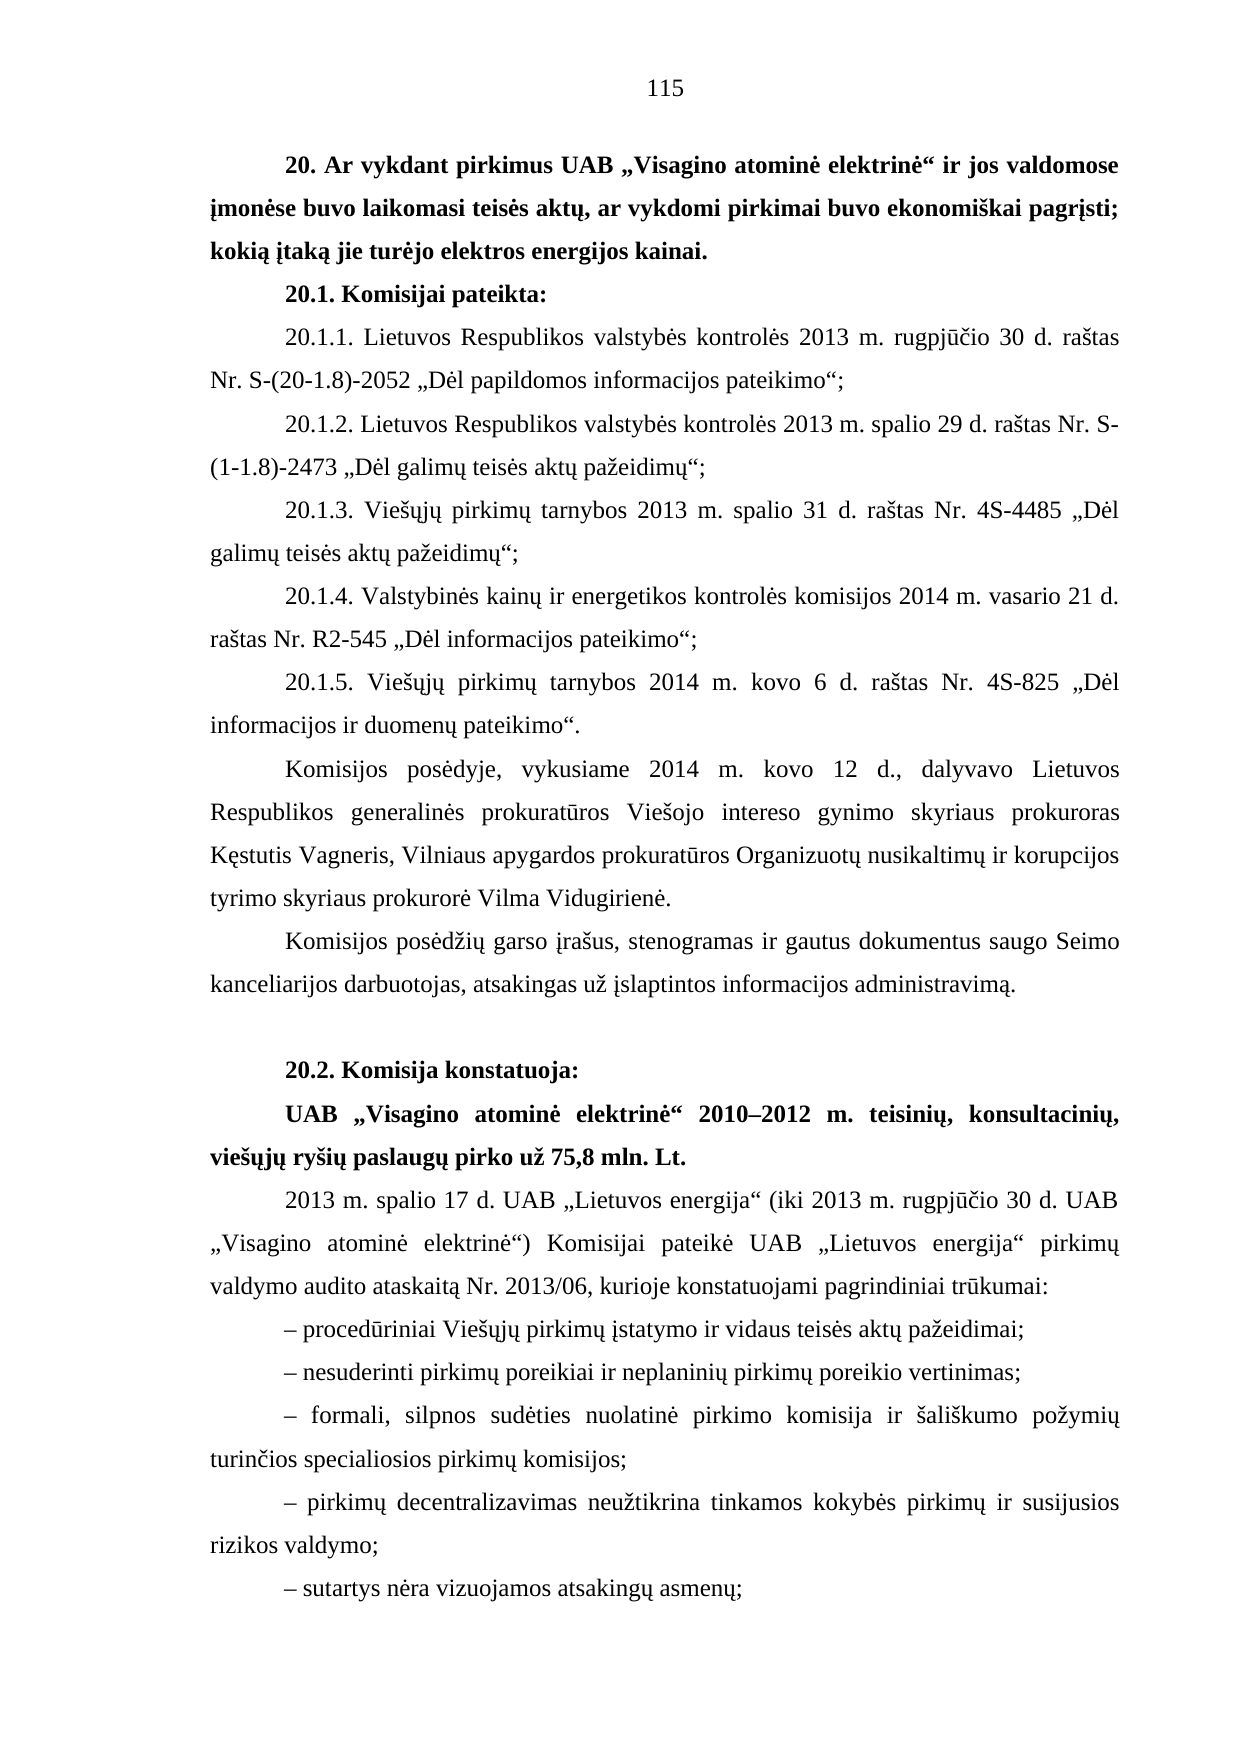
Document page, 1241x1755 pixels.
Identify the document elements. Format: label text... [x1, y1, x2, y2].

text – procedūriniai Viešųjų pirkimų įstatymo ir vidaus teisės aktų pažeidimai; [210, 1314, 1120, 1343]
text Komisijos posėdžių garso įrašus, stenogramas ir gautus dokumentus saugo Seimo kanceliarijos darbuotojas, atsakingas už įslaptintos informacijos administravimą. [210, 926, 1120, 998]
text 2013 m. spalio 17 d. UAB „Lietuvos energija“ (iki 2013 m. rugpjūčio 30 d. UAB „Visagino atominė elektrinė“) Komisijai pateikė UAB „Lietuvos energija“ pirkimų valdymo audito ataskaitą Nr. 2013/06, kurioje konstatuojami pagrindiniai trūkumai: [210, 1185, 1120, 1300]
text 20. Ar vykdant pirkimus UAB „Visagino atominė elektrinė“ ir jos valdomose įmonėse buvo laikomasi teisės aktų, ar vykdomi pirkimai buvo ekonomiškai pagrįsti; kokią įtaką jie turėjo elektros energijos kainai. [210, 150, 1120, 265]
text 20.1.4. Valstybinės kainų ir energetikos kontrolės komisijos 2014 m. vasario 21 d. raštas Nr. R2-545 „Dėl informacijos pateikimo“; [210, 581, 1120, 653]
text 20.1.3. Viešųjų pirkimų tarnybos 2013 m. spalio 31 d. raštas Nr. 4S-4485 „Dėl galimų teisės aktų pažeidimų“; [210, 495, 1120, 567]
text – pirkimų decentralizavimas neužtikrina tinkamos kokybės pirkimų ir susijusios rizikos valdymo; [210, 1487, 1120, 1559]
text 20.1.5. Viešųjų pirkimų tarnybos 2014 m. kovo 6 d. raštas Nr. 4S-825 „Dėl informacijos ir duomenų pateikimo“. [210, 667, 1120, 739]
text 20.2. Komisija konstatuoja: [210, 1056, 1120, 1084]
text – formali, silpnos sudėties nuolatinė pirkimo komisija ir šališkumo požymių turinčios specialiosios pirkimų komisijos; [210, 1401, 1120, 1472]
text UAB „Visagino atominė elektrinė“ 2010–2012 m. teisinių, konsultacinių, viešųjų ryšių paslaugų pirko už 75,8 mln. Lt. [210, 1099, 1120, 1171]
text 20.1. Komisijai pateikta: [210, 279, 1120, 308]
text Komisijos posėdyje, vykusiame 2014 m. kovo 12 d., dalyvavo Lietuvos Respublikos generalinės prokuratūros Viešojo intereso gynimo skyriaus prokuroras Kęstutis Vagneris, Vilniaus apygardos prokuratūros Organizuotų nusikaltimų ir korupcijos tyrimo skyriaus prokurorė Vilma Vidugirienė. [210, 754, 1120, 912]
text 20.1.1. Lietuvos Respublikos valstybės kontrolės 2013 m. rugpjūčio 30 d. raštas Nr. S-(20-1.8)-2052 „Dėl papildomos informacijos pateikimo“; [210, 322, 1120, 394]
text 20.1.2. Lietuvos Respublikos valstybės kontrolės 2013 m. spalio 29 d. raštas Nr. S-(1-1.8)-2473 „Dėl galimų teisės aktų pažeidimų“; [210, 409, 1120, 481]
text – sutartys nėra vizuojamos atsakingų asmenų; [210, 1573, 1120, 1602]
text – nesuderinti pirkimų poreikiai ir neplaninių pirkimų poreikio vertinimas; [210, 1357, 1120, 1386]
